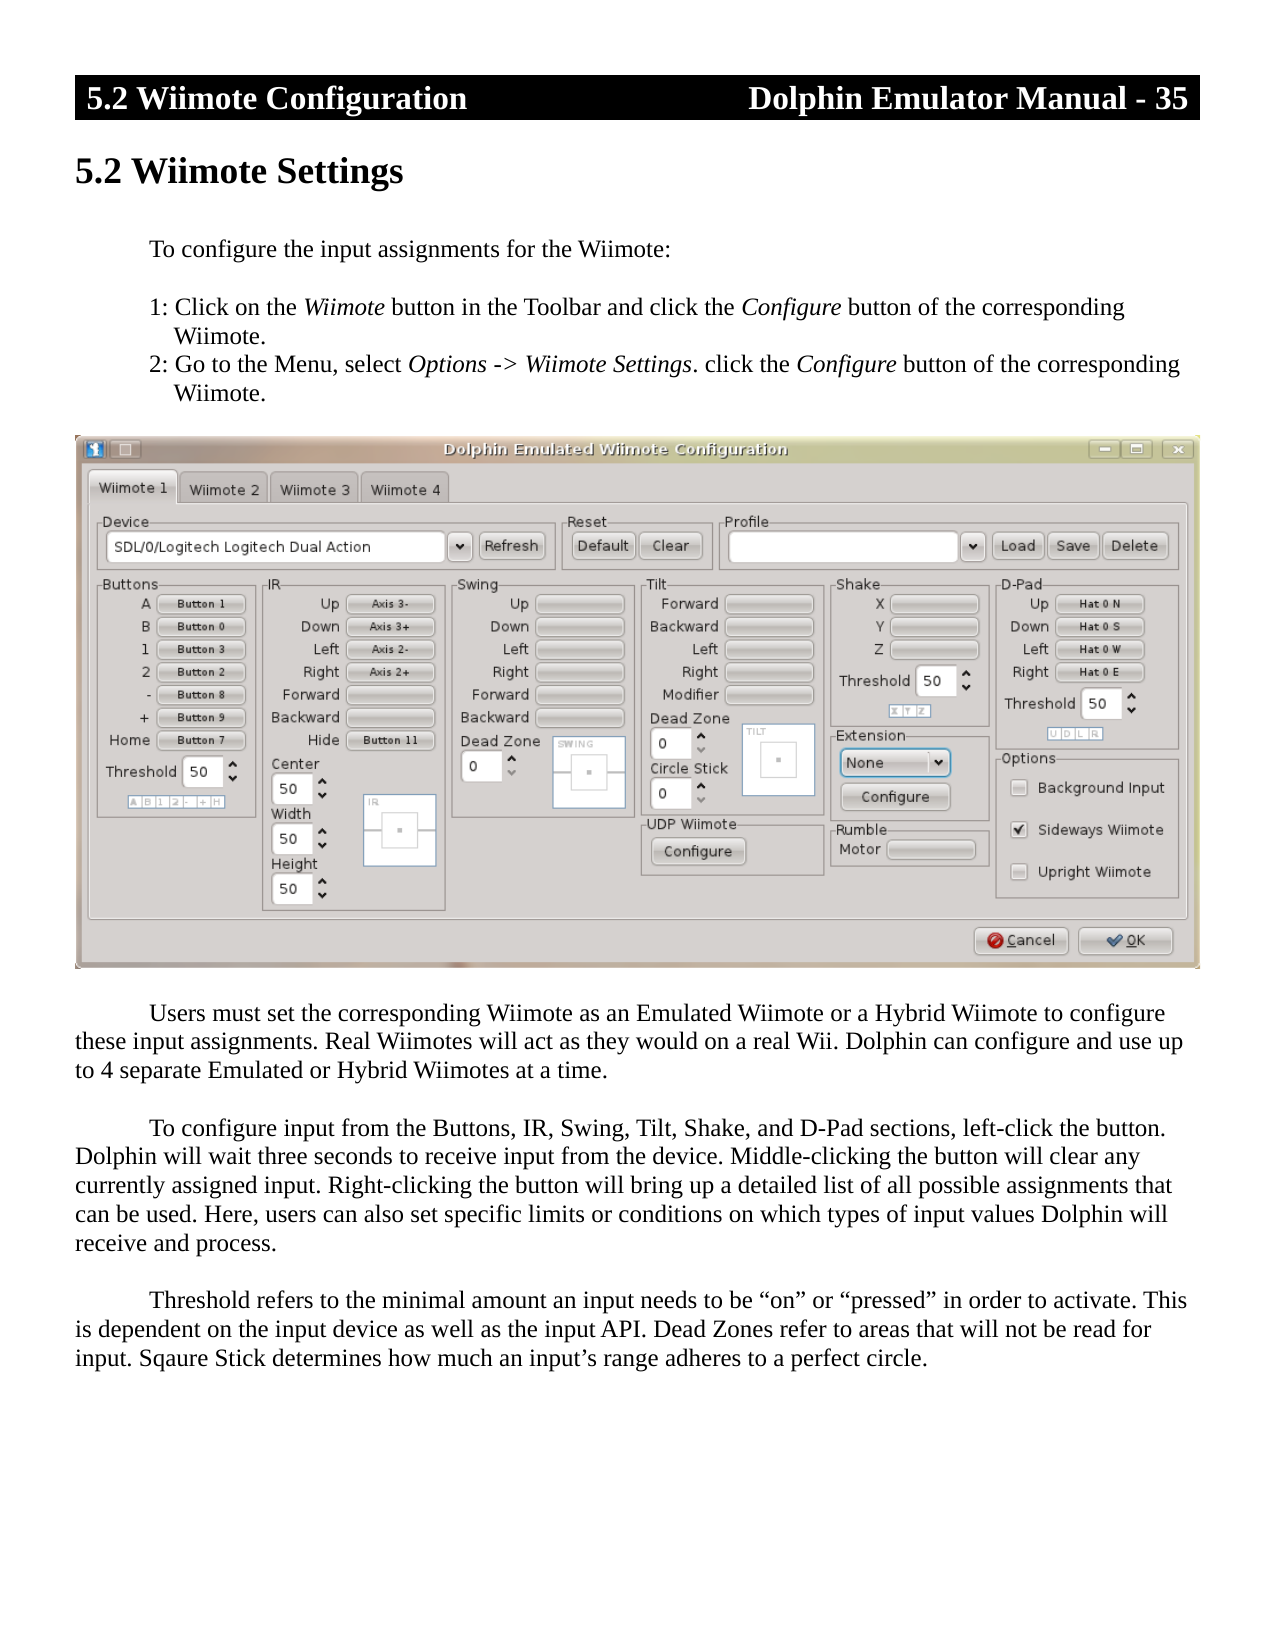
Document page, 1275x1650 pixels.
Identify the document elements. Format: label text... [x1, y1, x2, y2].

text 5.2 Wiimote Configuration Dolphin Emulator Manual - 34 [75, 75, 1200, 119]
picture [75, 435, 1200, 969]
text 2: Go to the Menu, select Options -> Wiimote Settings. click the Configure button of the corresponding Wiimote. [75, 349, 1200, 407]
text Users must set the corresponding Wiimote as an Emulated Wiimote or a Hybrid Wiimote to configure these input assignments. Real Wiimotes will act as they would on a real Wii. Dolphin can configure and use up to 4 separate Emulated or Hybrid Wiimotes at a time. [75, 998, 1200, 1084]
text To configure the input assignments for the Wiimote: [75, 234, 1200, 263]
text Threshold refers to the minimal amount an input needs to be “on” or “pressed” in order to activate. This is dependent on the input device as well as the input API. Dead Zones refer to areas that will not be read for input. Sqaure Stick determines how much an input’s range adheres to a perfect circle. [75, 1285, 1200, 1371]
text 5.2 Wiimote Settings [75, 148, 1200, 191]
text 1: Click on the Wiimote button in the Toolbar and click the Configure button of the corresponding Wiimote. [75, 292, 1200, 349]
text To configure input from the Buttons, IR, Swing, Tilt, Shake, and D-Pad sections, left-click the button. Dolphin will wait three seconds to receive input from the device. Middle-clicking the button will clear any currently assigned input. Right-clicking the button will bring up a detailed list of all possible assignments that can be used. Here, users can also set specific limits or conditions on which types of input values Dolphin will receive and process. [75, 1113, 1200, 1256]
